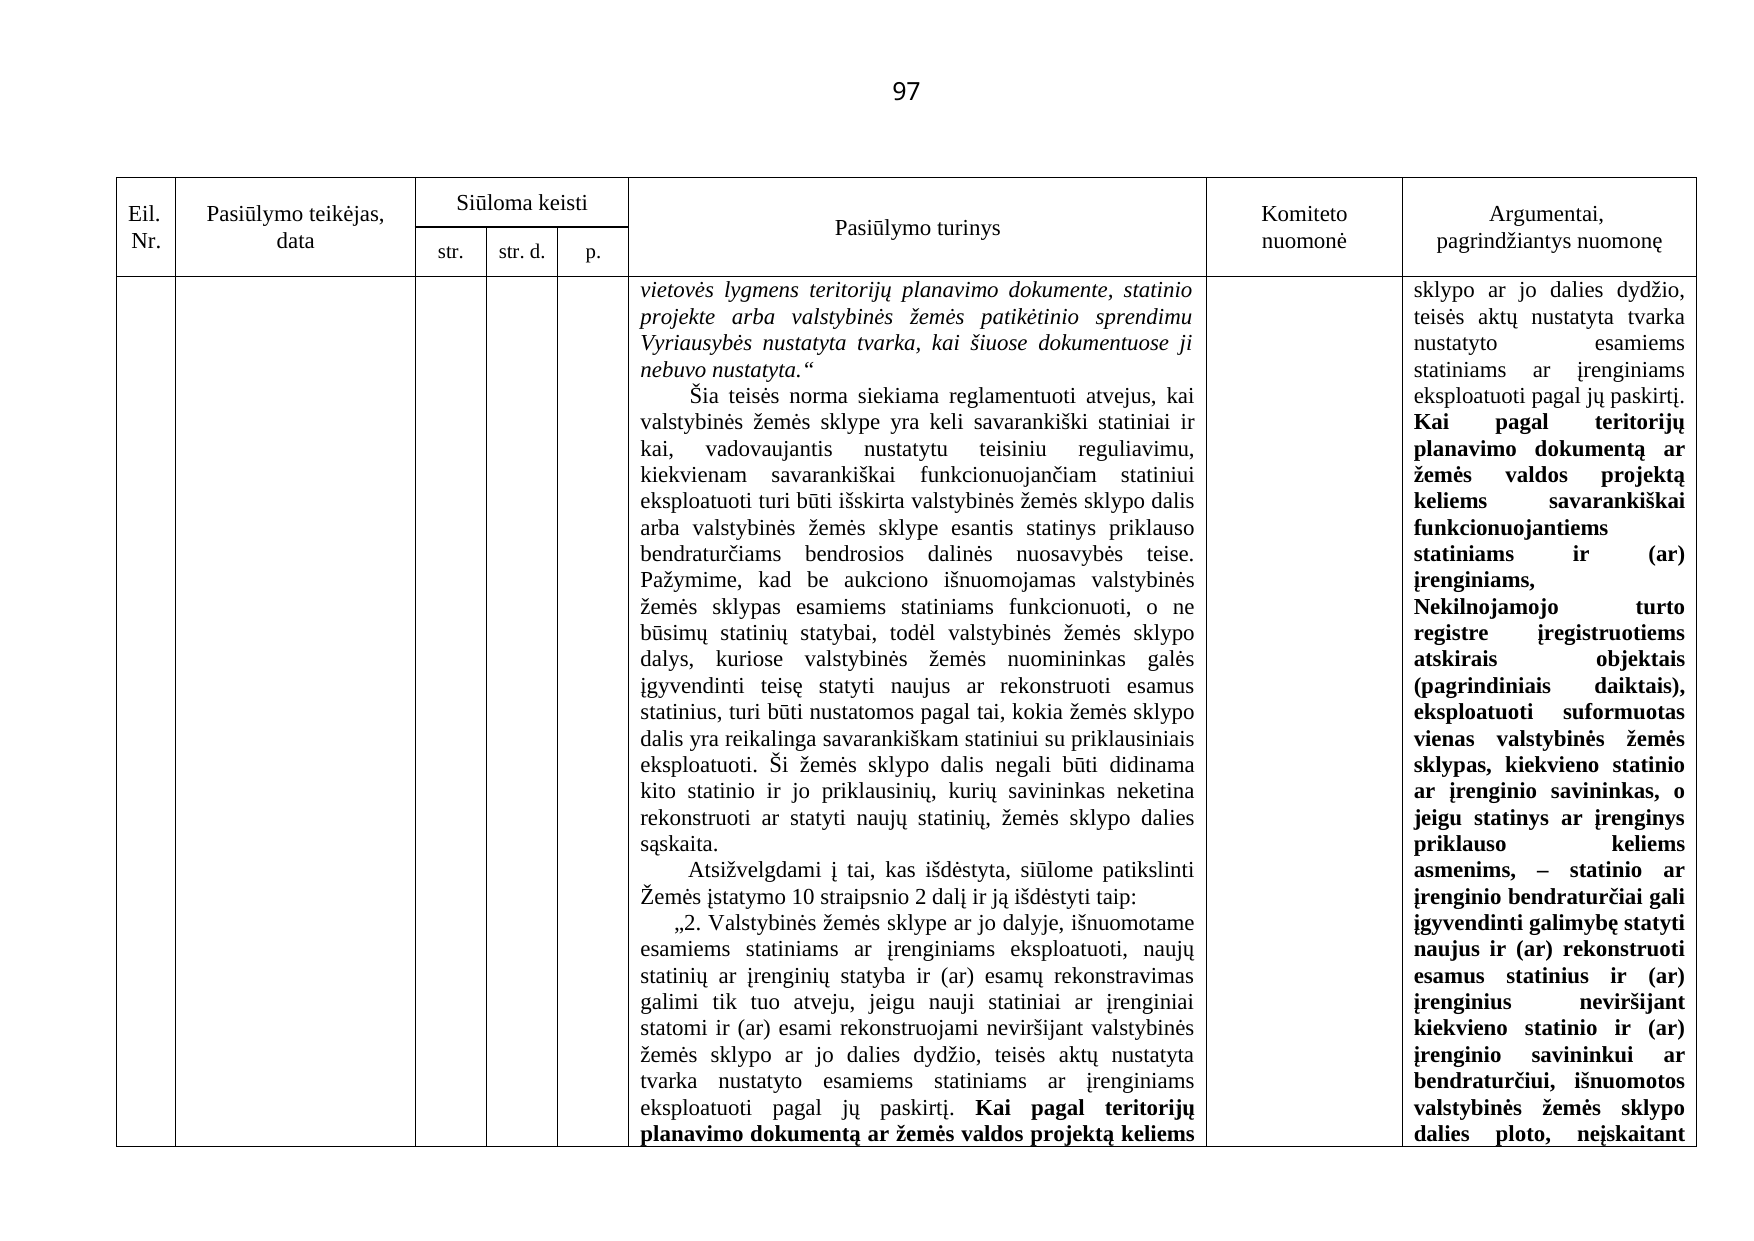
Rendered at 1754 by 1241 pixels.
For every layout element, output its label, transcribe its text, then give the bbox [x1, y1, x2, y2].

table_header Komiteto nuomonė [1207, 178, 1402, 276]
table_cell [558, 277, 628, 1146]
table_cell vietovės lygmens teritorijų planavimo dokumente, statinio projekte arba valstybinės žemės patikėtinio sprendimu Vyriausybės nustatyta tvarka, kai šiuose dokumentuose ji nebuvo nustatyta.“ Šia teisės norma siekiama reglamentuoti atvejus, kai valstybinės žemės sklype yra keli savarankiški statiniai ir kai, vadovaujantis nustatytu teisiniu reguliavimu, kiekvienam savarankiškai funkcionuojančiam statiniui eksploatuoti turi būti išskirta valstybinės žemės sklypo dalis arba valstybinės žemės sklype esantis statinys priklauso bendraturčiams bendrosios dalinės nuosavybės teise. Pažymime, kad be aukciono išnuomojamas valstybinės žemės sklypas esamiems statiniams funkcionuoti, o ne būsimų statinių statybai, todėl valstybinės žemės sklypo dalys, kuriose valstybinės žemės nuomininkas galės įgyvendinti teisę statyti naujus ar rekonstruoti esamus statinius, turi būti nustatomos pagal tai, kokia žemės sklypo dalis yra reikalinga savarankiškam statiniui su priklausiniais eksploatuoti. Ši žemės sklypo dalis negali būti didinama kito statinio ir jo priklausinių, kurių savininkas neketina rekonstruoti ar statyti naujų statinių, žemės sklypo dalies sąskaita. Atsižvelgdami į tai, kas išdėstyta, siūlome patikslinti Žemės įstatymo 10 straipsnio 2 dalį ir ją išdėstyti taip: „2. Valstybinės žemės sklype ar jo dalyje, išnuomotame esamiems statiniams ar įrenginiams eksploatuoti, naujų statinių ar įrenginių statyba ir (ar) esamų rekonstravimas galimi tik tuo atveju, jeigu nauji statiniai ar įrenginiai statomi ir (ar) esami rekonstruojami neviršijant valstybinės žemės sklypo ar jo dalies dydžio, teisės aktų nustatyta tvarka nustatyto esamiems statiniams ar įrenginiams eksploatuoti pagal jų paskirtį. Kai pagal teritorijų planavimo dokumentą ar žemės valdos projektą keliems [629, 277, 1206, 1146]
table_header Eil. Nr. [117, 178, 175, 276]
table_cell p. [558, 228, 628, 276]
table_cell [416, 277, 486, 1146]
table_header Pasiūlymo teikėjas, data [176, 178, 415, 276]
table_header Pasiūlymo turinys [629, 178, 1206, 276]
table_cell [176, 277, 415, 1146]
table_cell str. d. [487, 228, 557, 276]
table_cell [117, 277, 175, 1146]
table_cell [487, 277, 557, 1146]
table_cell [1207, 277, 1402, 1146]
table_header Siūloma keisti [416, 178, 628, 226]
table_cell sklypo ar jo dalies dydžio, teisės aktų nustatyta tvarka nustatyto esamiems statiniams ar įrenginiams eksploatuoti pagal jų paskirtį. Kai pagal teritorijų planavimo dokumentą ar žemės valdos projektą keliems savarankiškai funkcionuojantiems statiniams ir (ar) įrenginiams, Nekilnojamojo turto registre įregistruotiems atskirais objektais (pagrindiniais daiktais), eksploatuoti suformuotas vienas valstybinės žemės sklypas, kiekvieno statinio ar įrenginio savininkas, o jeigu statinys ar įrenginys priklauso keliems asmenims, – statinio ar įrenginio bendraturčiai gali įgyvendinti galimybę statyti naujus ir (ar) rekonstruoti esamus statinius ir (ar) įrenginius neviršijant kiekvieno statinio ir (ar) įrenginio savininkui ar bendraturčiui, išnuomotos valstybinės žemės sklypo dalies ploto, neįskaitant [1403, 277, 1696, 1146]
table_header Argumentai, pagrindžiantys nuomonę [1403, 178, 1696, 276]
table_cell str. [416, 228, 486, 276]
